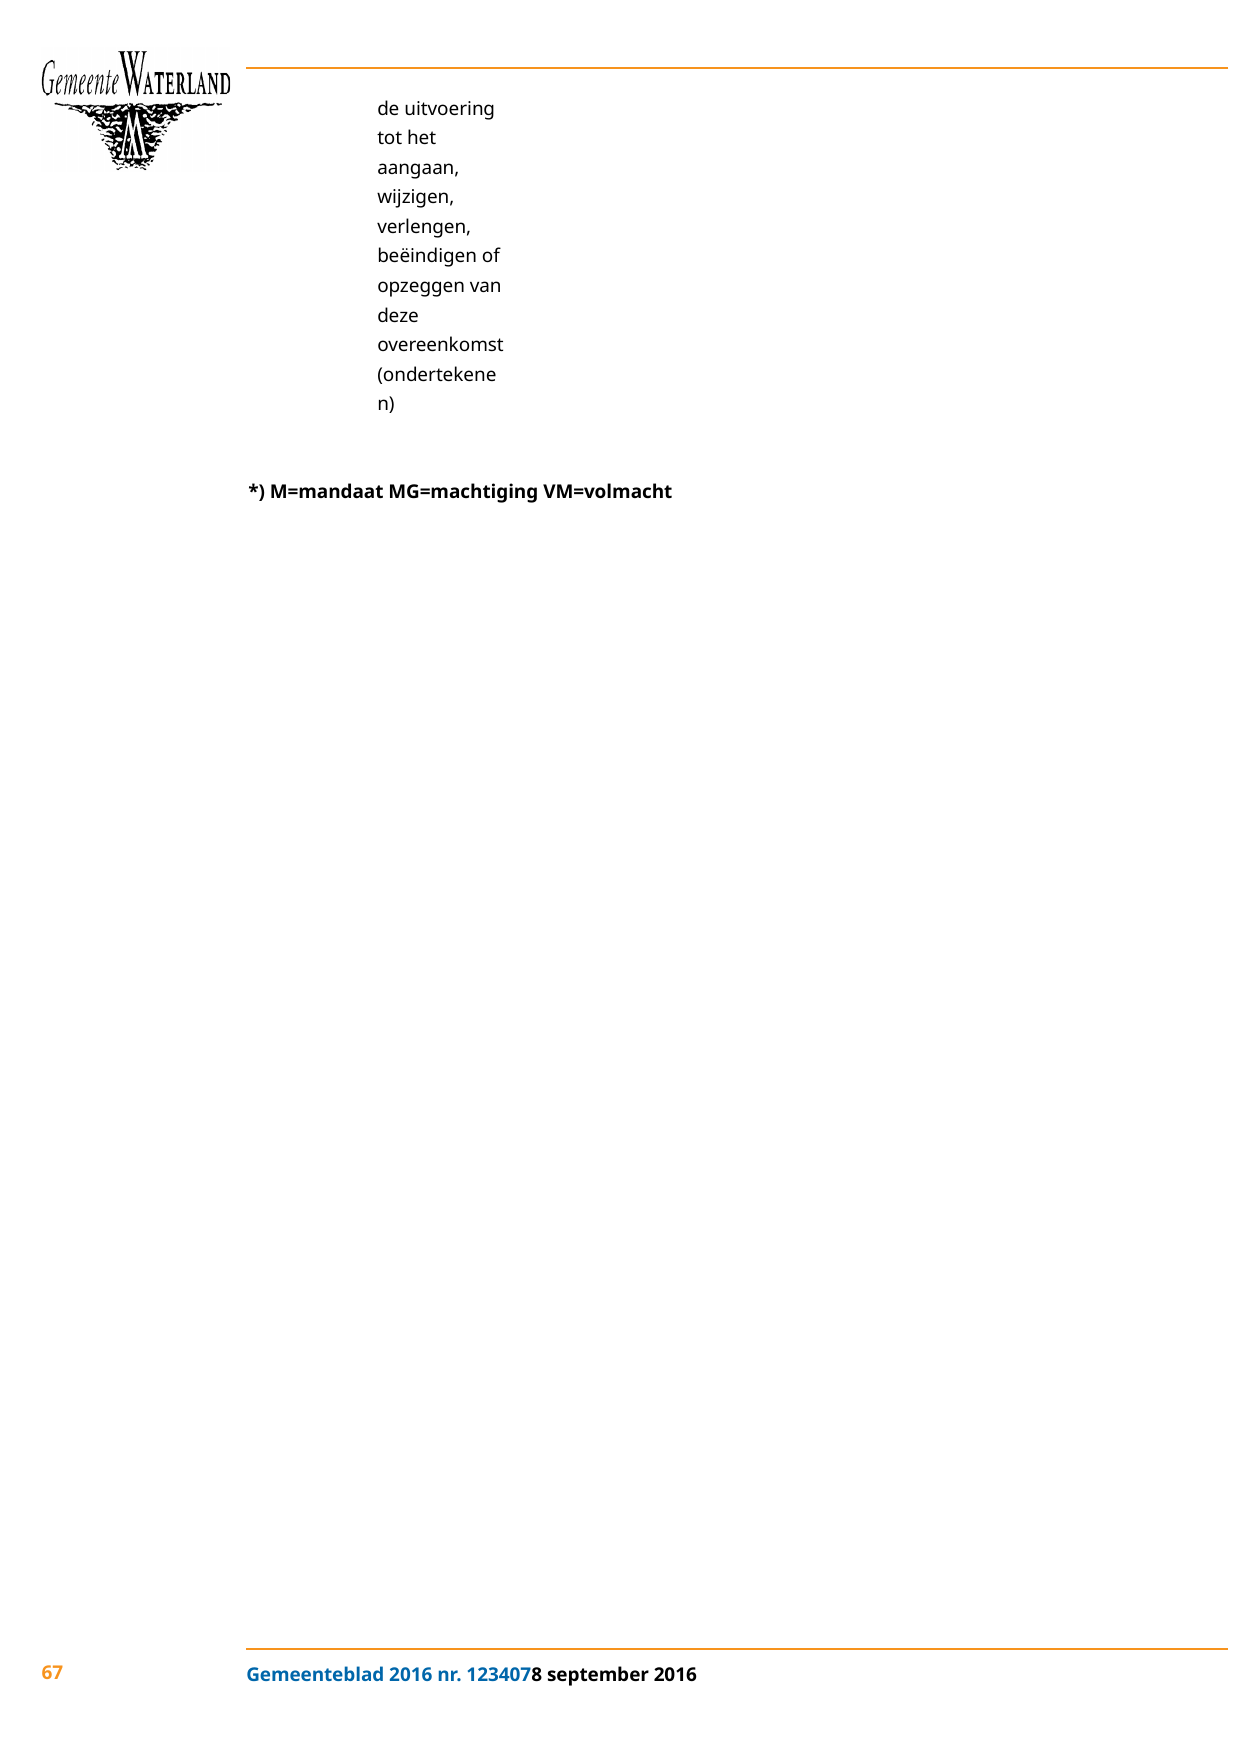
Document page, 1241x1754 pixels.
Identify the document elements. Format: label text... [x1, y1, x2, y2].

picture [41, 47, 231, 172]
table_cell [1023, 95, 1152, 446]
table_cell de uitvoering tot het aangaan, wijzigen, verlengen, beëindigen of opzeggen van deze overeenkomst (ondertekenen) [377, 95, 506, 446]
table_cell [506, 95, 635, 446]
table_cell [248, 95, 377, 446]
table_cell [894, 95, 1022, 446]
table_cell [635, 95, 764, 446]
text *) M=mandaat MG=machtiging VM=volmacht [248, 479, 1152, 504]
table_cell [764, 95, 893, 446]
